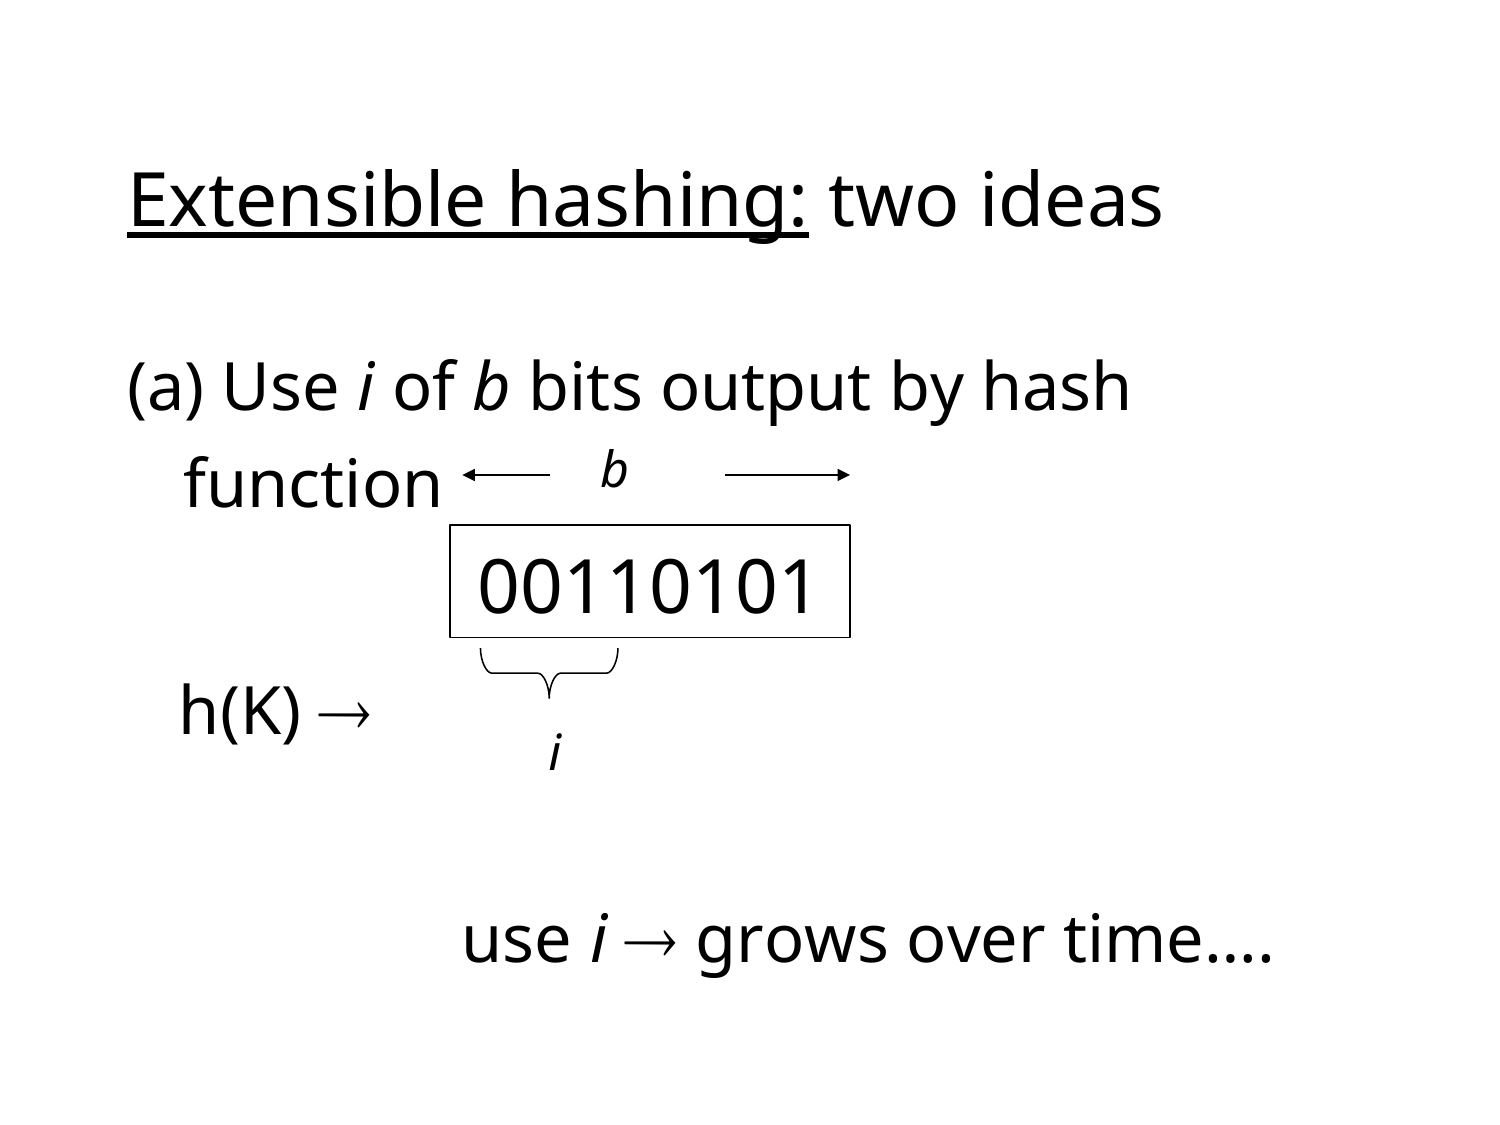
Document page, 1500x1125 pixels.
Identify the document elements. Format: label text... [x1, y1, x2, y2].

title Extensible hashing: two ideas [112, 99, 1388, 288]
text_box b [600, 429, 632, 488]
list (a) Use i of b bits output by hash function b h(K)  use i  grows over time…. [112, 324, 1413, 1000]
text_box i [548, 712, 563, 772]
text_box 00110101 [450, 525, 850, 638]
